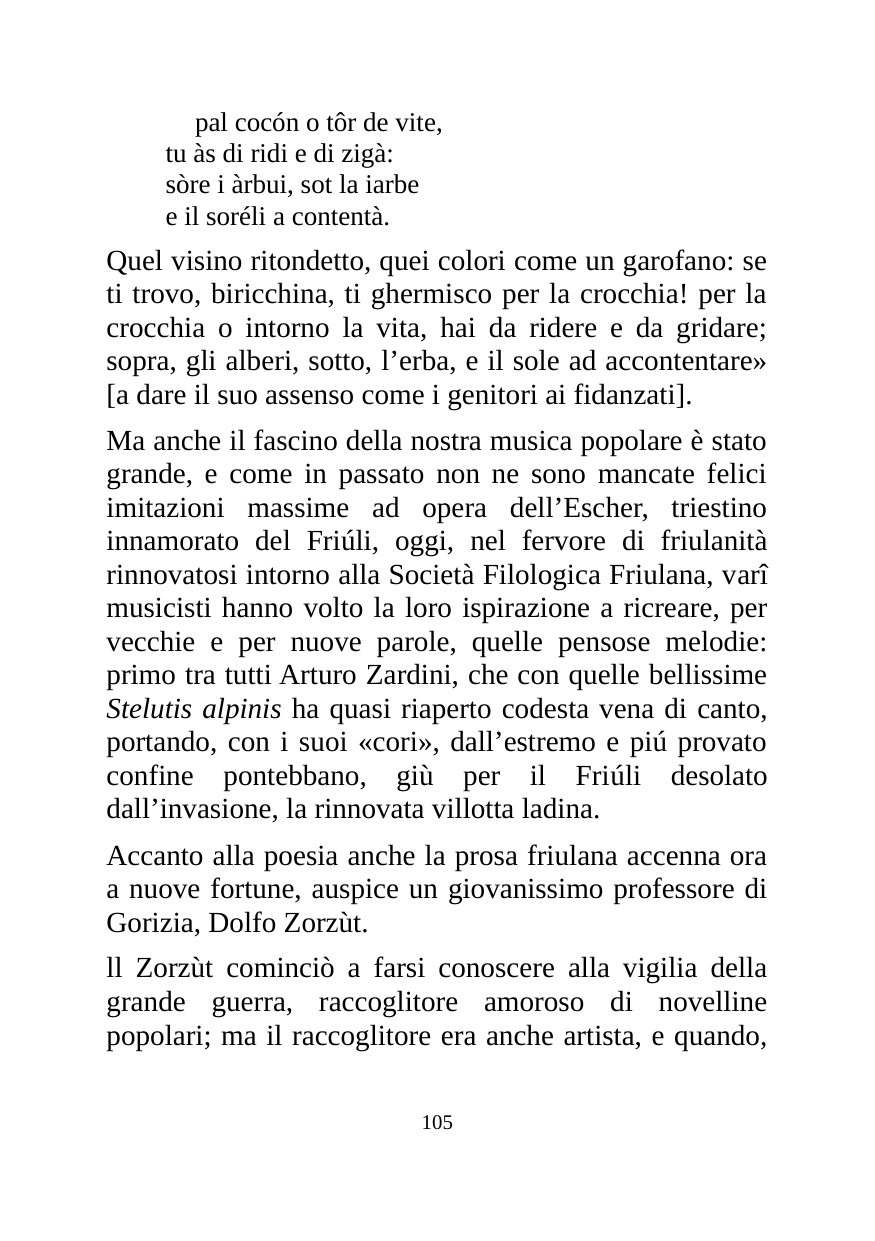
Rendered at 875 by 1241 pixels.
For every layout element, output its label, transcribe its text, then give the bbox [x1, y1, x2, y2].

text Ma anche il fascino della nostra musica popolare è stato grande, e come in passato non ne sono mancate felici imitazioni massime ad opera dell’Escher, triestino innamorato del Friúli, oggi, nel fervore di friulanità rinnovatosi intorno alla Società Filologica Friulana, varî musicisti hanno volto la loro ispirazione a ricreare, per vecchie e per nuove parole, quelle pensose melodie: primo tra tutti Arturo Zardini, che con quelle bellissime Stelutis alpinis ha quasi riaperto codesta vena di canto, portando, con i suoi «cori», dall’estremo e piú provato confine pontebbano, giù per il Friúli desolato dall’invasione, la rinnovata villotta ladina. [106, 423, 768, 825]
text ll Zorzùt cominciò a farsi conoscere alla vigilia della grande guerra, raccoglitore amoroso di novelline popolari; ma il raccoglitore era anche artista, e quando, [106, 951, 768, 1051]
text Quel visino ritondetto, quei colori come un garofano: se ti trovo, biricchina, ti ghermisco per la crocchia! per la crocchia o intorno la vita, hai da ridere e da gridare; sopra, gli alberi, sotto, l’erba, e il sole ad accontentare» [a dare il suo assenso come i genitori ai fidanzati]. [106, 243, 768, 410]
text Accanto alla poesia anche la prosa friulana accenna ora a nuove fortune, auspice un giovanissimo professore di Gorizia, Dolfo Zorzùt. [106, 838, 768, 938]
text pal cocón o tôr de vite, tu às di ridi e di zigà: sòre i àrbui, sot la iarbe e il soréli a contentà. [165, 106, 709, 231]
